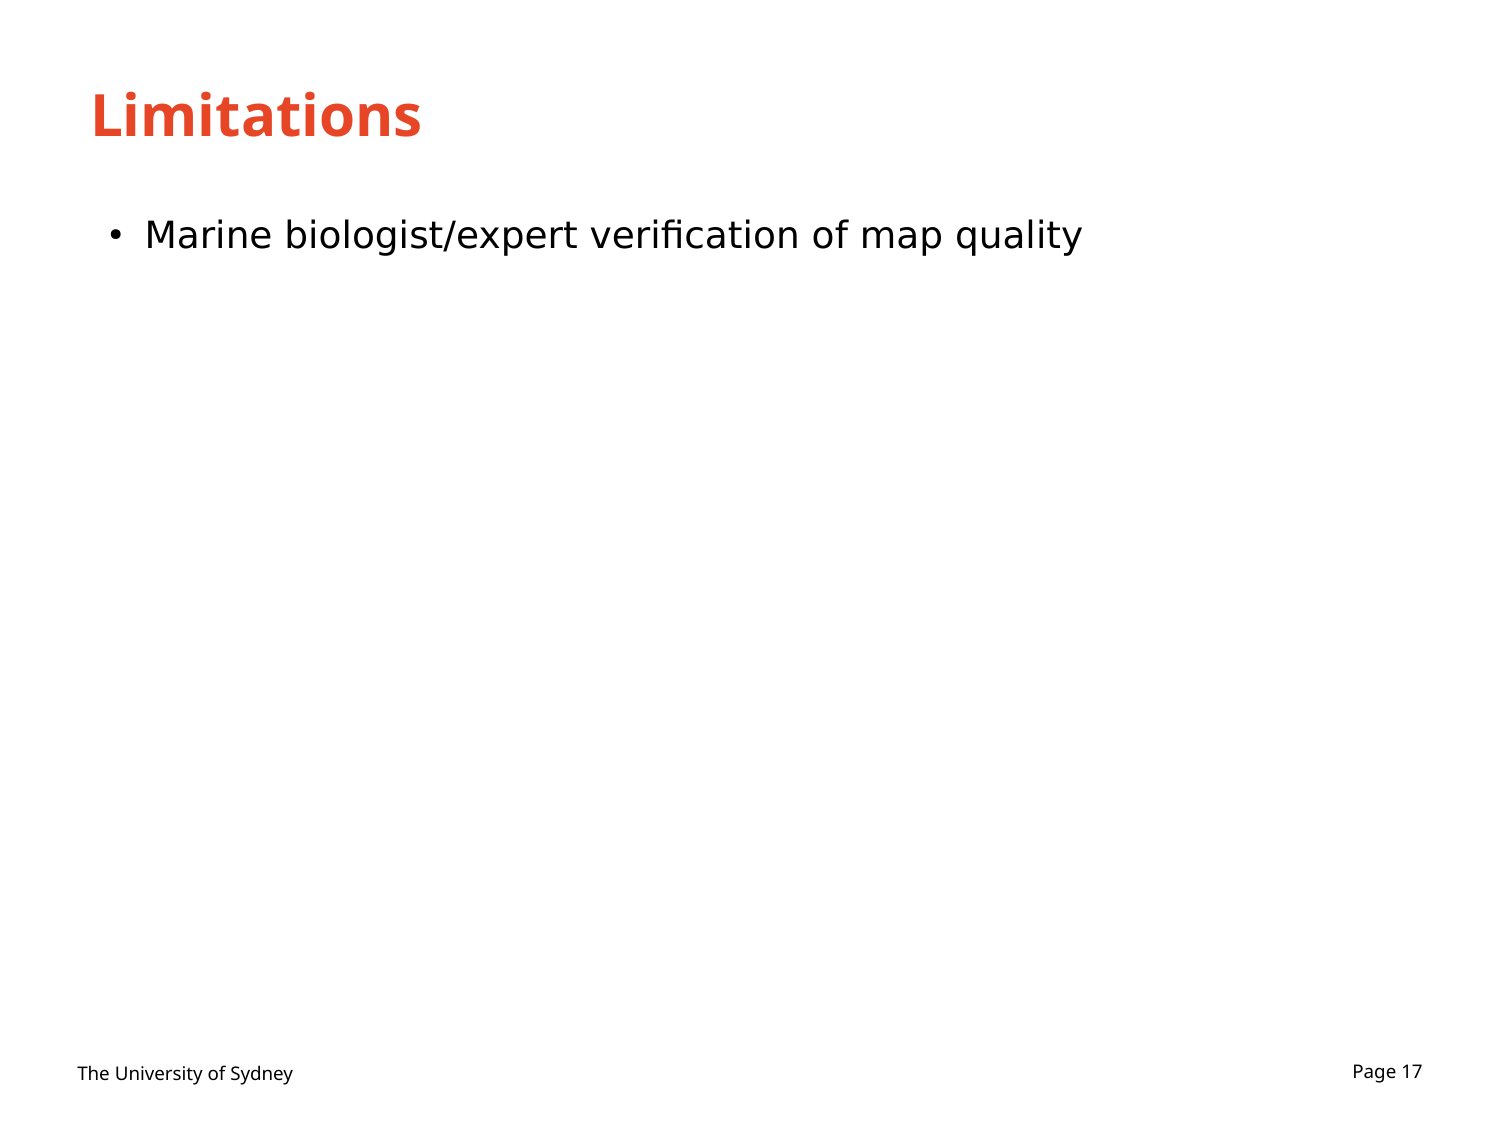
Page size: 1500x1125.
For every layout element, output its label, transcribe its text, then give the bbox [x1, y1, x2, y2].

title Limitations [75, 19, 1425, 207]
text_box Marine biologist/expert verification of map quality [94, 206, 1111, 309]
